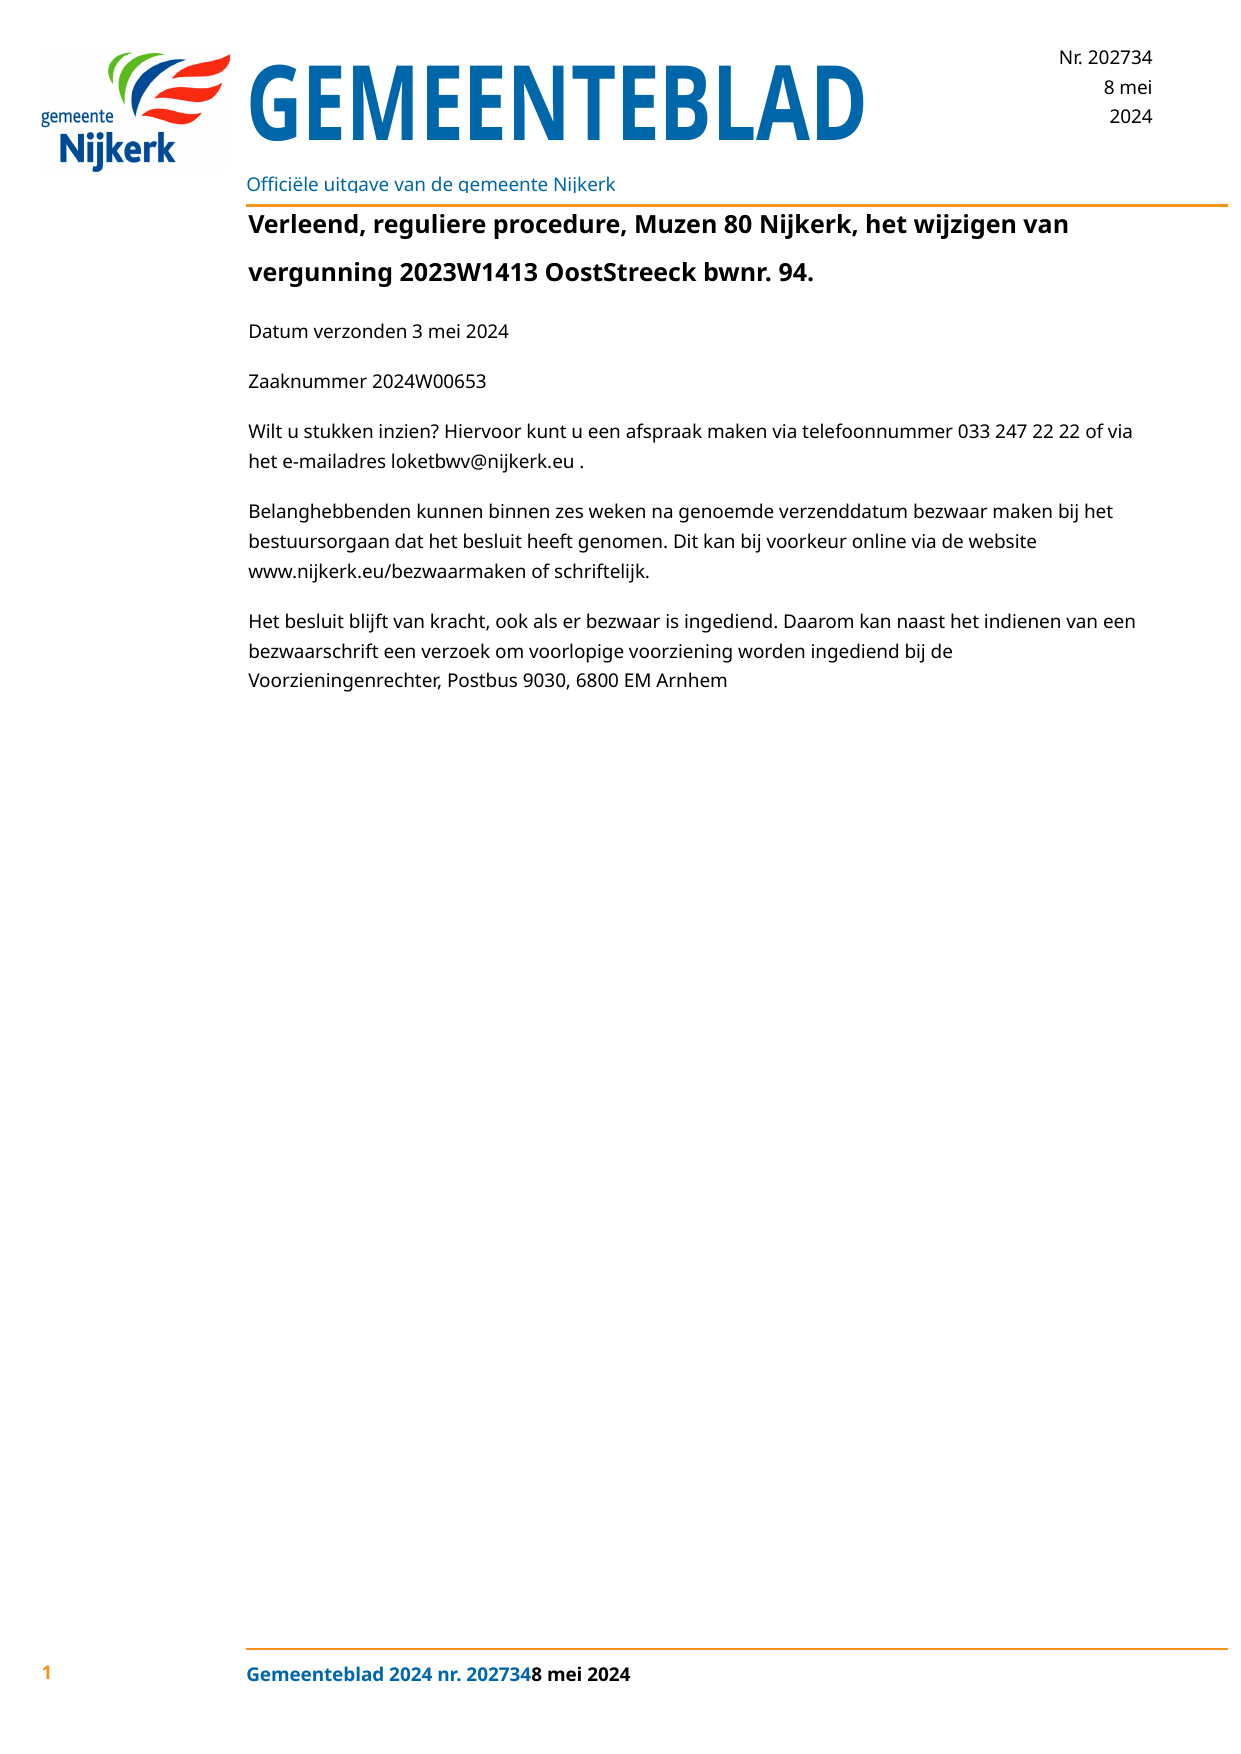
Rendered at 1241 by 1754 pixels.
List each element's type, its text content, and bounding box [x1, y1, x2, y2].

text Wilt u stukken inzien? Hiervoor kunt u een afspraak maken via telefoonnummer 033 247 22 22 of via het e-mailadres loketbwv@nijkerk.eu . [248, 419, 1152, 474]
text Belanghebbenden kunnen binnen zes weken na genoemde verzenddatum bezwaar maken bij het bestuursorgaan dat het besluit heeft genomen. Dit kan bij voorkeur online via de website www.nijkerk.eu/bezwaarmaken of schriftelijk. [248, 499, 1152, 584]
text Datum verzonden 3 mei 2024 [248, 318, 1152, 344]
text Het besluit blijft van kracht, ook als er bezwaar is ingediend. Daarom kan naast het indienen van een bezwaarschrift een verzoek om voorlopige voorziening worden ingediend bij de Voorzieningenrechter, Postbus 9030, 6800 EM Arnhem [248, 608, 1152, 693]
text Zaaknummer 2024W00653 [248, 368, 1152, 394]
text Verleend, reguliere procedure, Muzen 80 Nijkerk, het wijzigen van vergunning 2023W1413 OostStreeck bwnr. 94. [248, 207, 1152, 288]
picture [41, 47, 231, 172]
